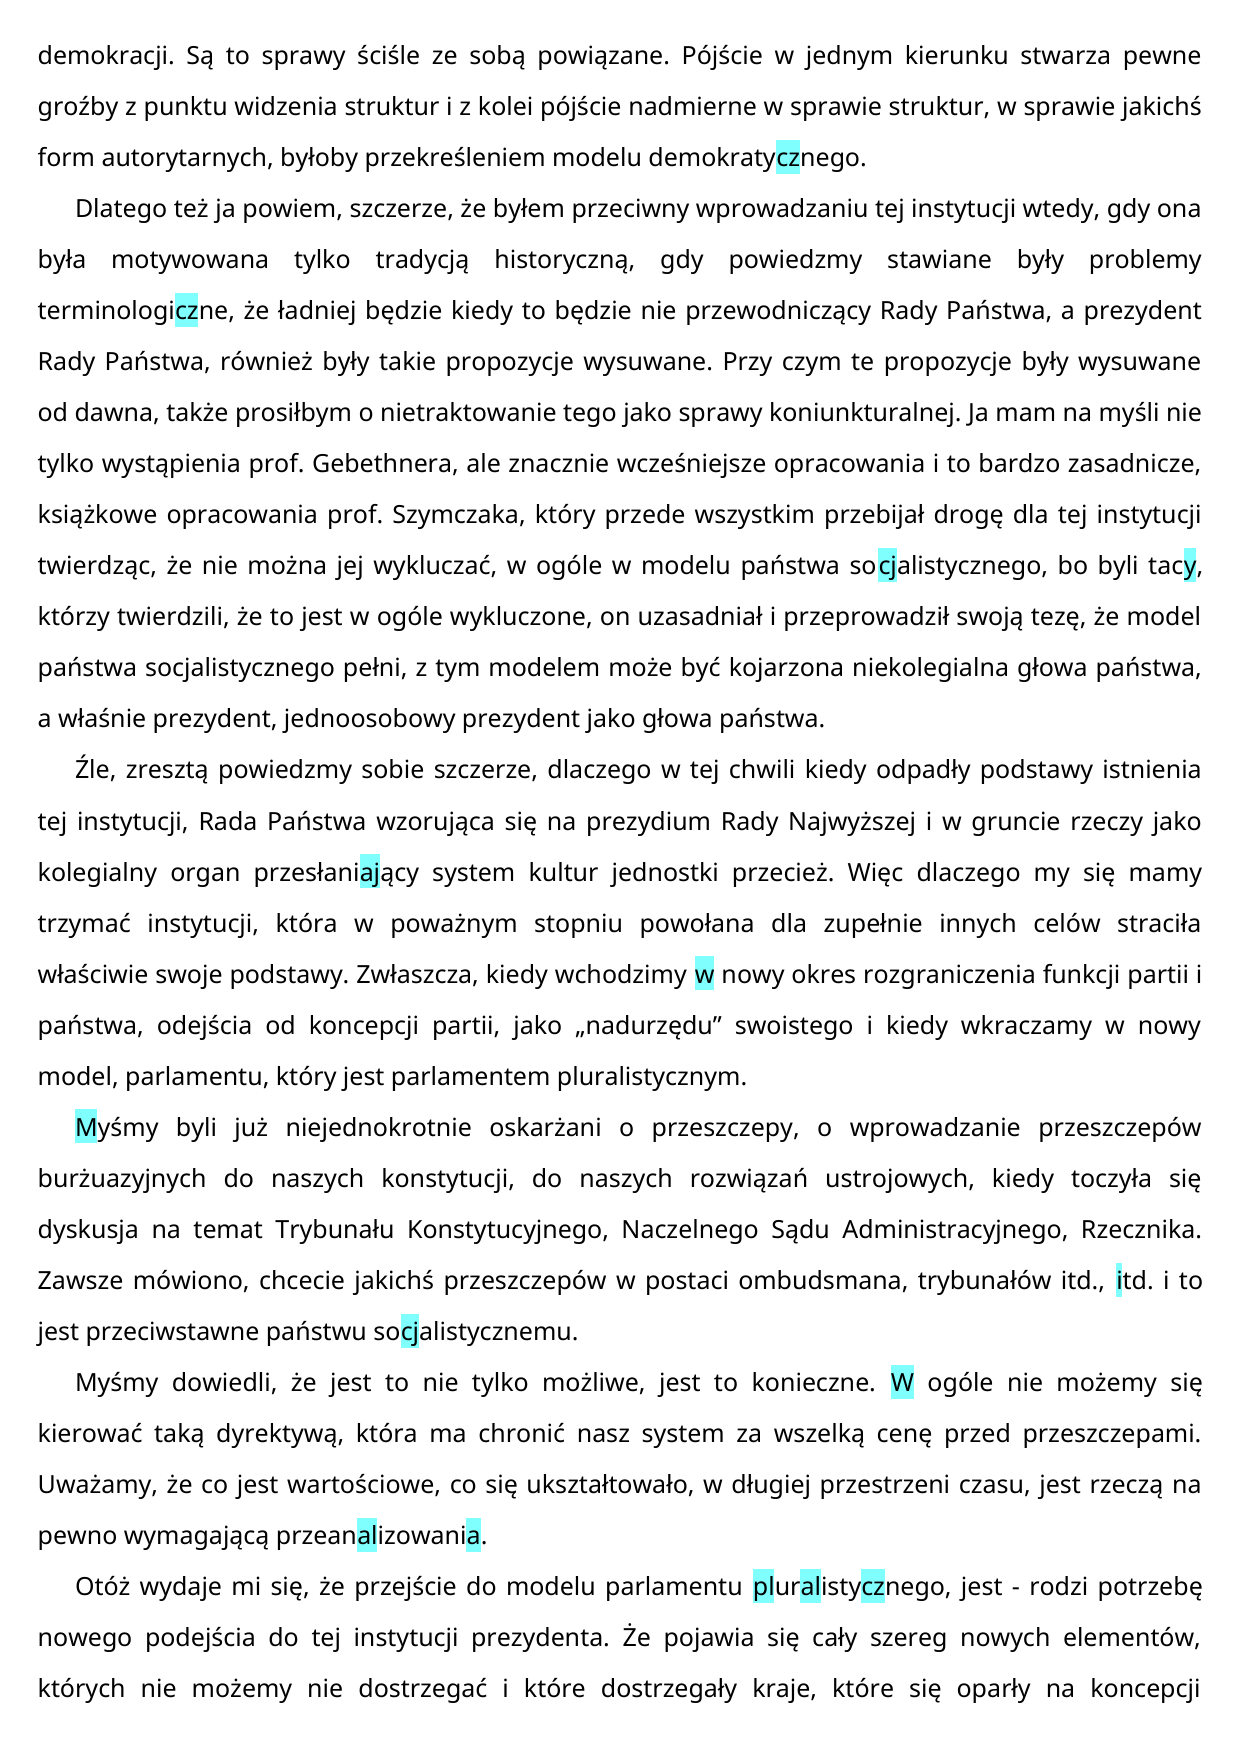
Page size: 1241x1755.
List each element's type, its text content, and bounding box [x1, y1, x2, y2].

text demokracji. Są to sprawy ściśle ze sobą powiązane. Pójście w jednym kierunku stwarza pewne groźby z punktu widzenia struktur i z kolei pójście nadmierne w sprawie struktur, w sprawie jakichś form autorytarnych, byłoby przekreśleniem modelu demokratycznego. [37, 37, 1203, 174]
text Myśmy dowiedli, że jest to nie tylko możliwe, jest to konieczne. W ogóle nie możemy się kierować taką dyrektywą, która ma chronić nasz system za wszelką cenę przed przeszczepami. Uważamy, że co jest wartościowe, co się ukształtowało, w długiej przestrzeni czasu, jest rzeczą na pewno wymagającą przeanalizowania. [37, 1364, 1203, 1552]
text Dlatego też ja powiem, szczerze, że byłem przeciwny wprowadzaniu tej instytucji wtedy, gdy ona była motywowana tylko tradycją historyczną, gdy powiedzmy stawiane były problemy terminologiczne, że ładniej będzie kiedy to będzie nie przewodniczący Rady Państwa, a prezydent Rady Państwa, również były takie propozycje wysuwane. Przy czym te propozycje były wysuwane od dawna, także prosiłbym o nietraktowanie tego jako sprawy koniunkturalnej. Ja mam na myśli nie tylko wystąpienia prof. Gebethnera, ale znacznie wcześniejsze opracowania i to bardzo zasadnicze, książkowe opracowania prof. Szymczaka, który przede wszystkim przebijał drogę dla tej instytucji twierdząc, że nie można jej wykluczać, w ogóle w modelu państwa socjalistycznego, bo byli tacy, którzy twierdzili, że to jest w ogóle wykluczone, on uzasadniał i przeprowadził swoją tezę, że model państwa socjalistycznego pełni, z tym modelem może być kojarzona niekolegialna głowa państwa, a właśnie prezydent, jednoosobowy prezydent jako głowa państwa. [37, 191, 1203, 735]
text Źle, zresztą powiedzmy sobie szczerze, dlaczego w tej chwili kiedy odpadły podstawy istnienia tej instytucji, Rada Państwa wzorująca się na prezydium Rady Najwyższej i w gruncie rzeczy jako kolegialny organ przesłaniający system kultur jednostki przecież. Więc dlaczego my się mamy trzymać instytucji, która w poważnym stopniu powołana dla zupełnie innych celów straciła właściwie swoje podstawy. Zwłaszcza, kiedy wchodzimy w nowy okres rozgraniczenia funkcji partii i państwa, odejścia od koncepcji partii, jako „nadurzędu” swoistego i kiedy wkraczamy w nowy model, parlamentu, który jest parlamentem pluralistycznym. [37, 752, 1203, 1092]
text Myśmy byli już niejednokrotnie oskarżani o przeszczepy, o wprowadzanie przeszczepów burżuazyjnych do naszych konstytucji, do naszych rozwiązań ustrojowych, kiedy toczyła się dyskusja na temat Trybunału Konstytucyjnego, Naczelnego Sądu Administracyjnego, Rzecznika. Zawsze mówiono, chcecie jakichś przeszczepów w postaci ombudsmana, trybunałów itd., itd. i to jest przeciwstawne państwu socjalistycznemu. [37, 1109, 1203, 1348]
text Otóż wydaje mi się, że przejście do modelu parlamentu pluralistycznego, jest - rodzi potrzebę nowego podejścia do tej instytucji prezydenta. Że pojawia się cały szereg nowych elementów, których nie możemy nie dostrzegać i które dostrzegały kraje, które się oparły na koncepcji [37, 1569, 1203, 1705]
